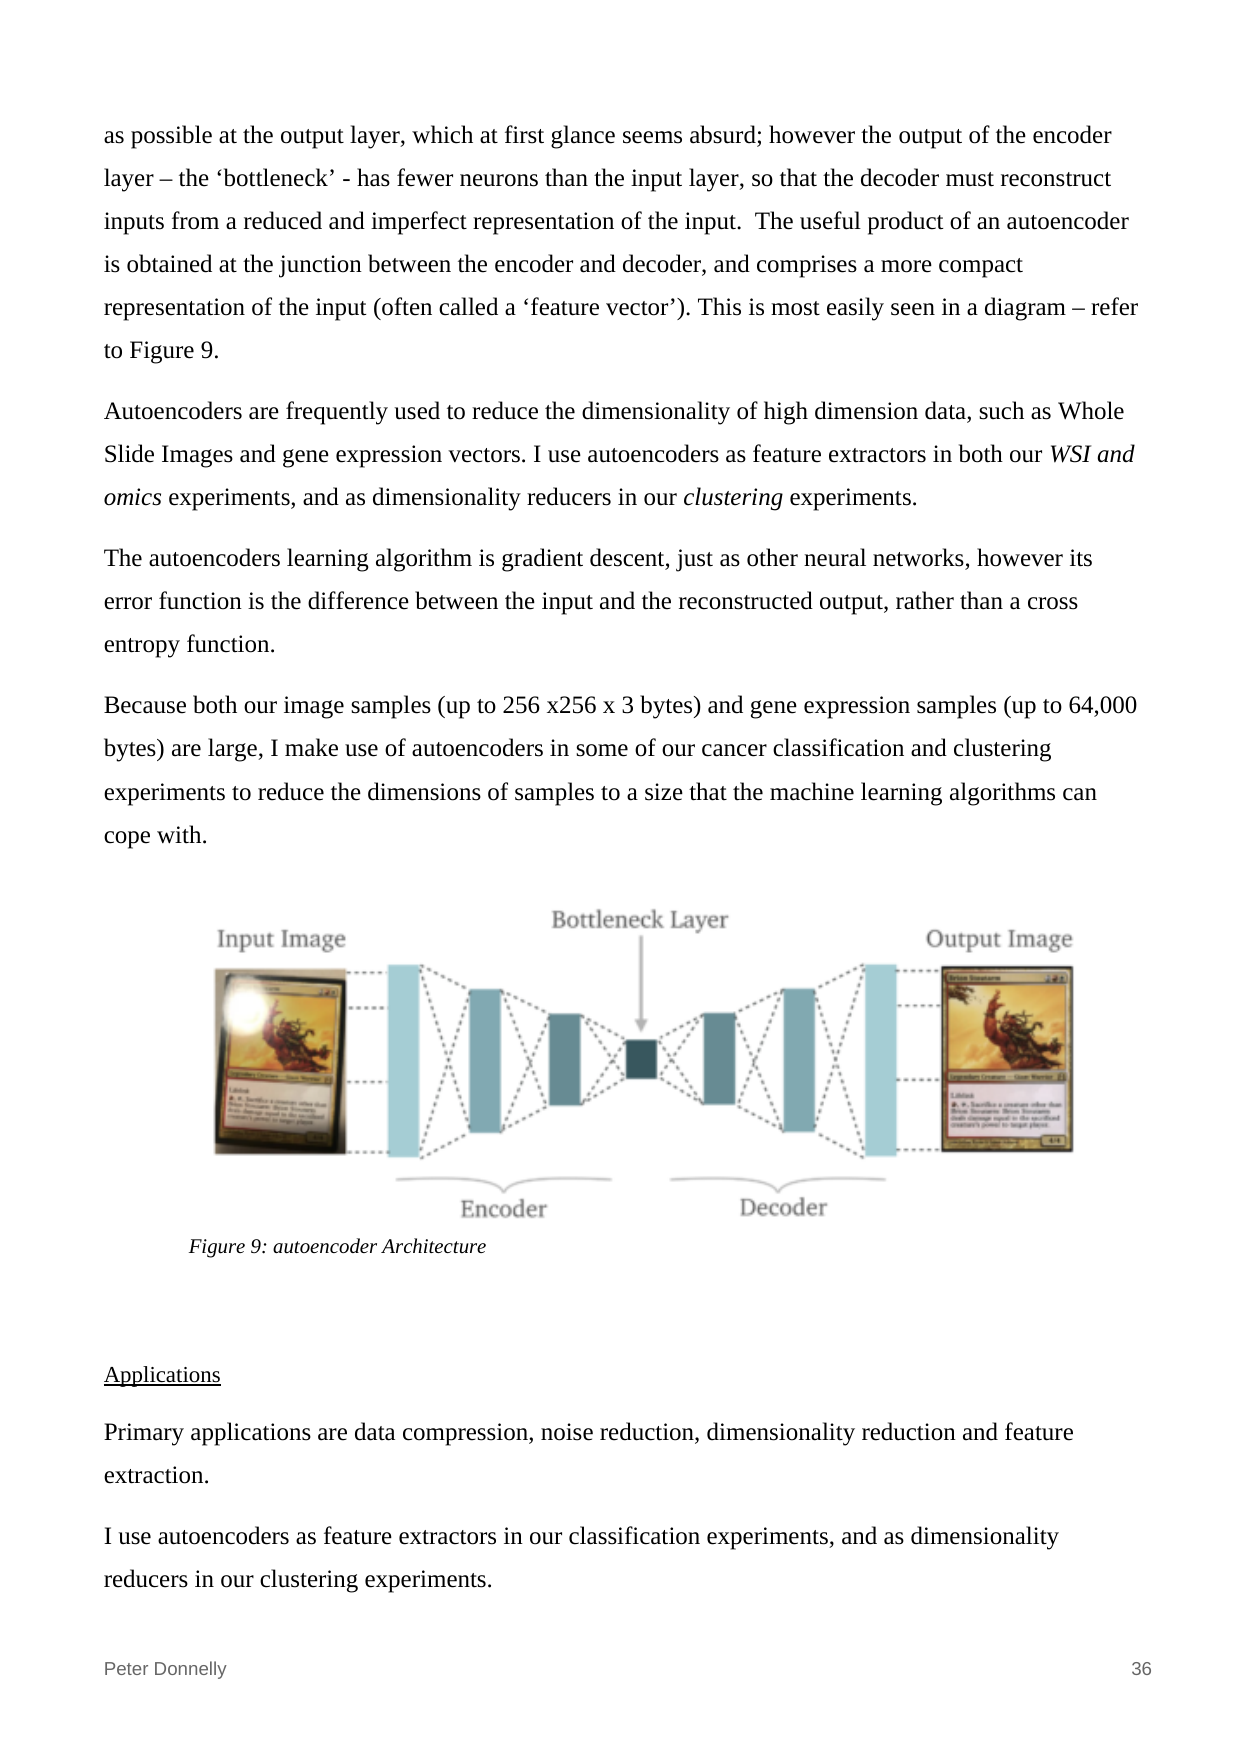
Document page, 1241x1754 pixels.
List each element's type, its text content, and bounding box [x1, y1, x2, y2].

text I use autoencoders as feature extractors in our classification experiments, and as dimensionality reducers in our clustering experiments. [103, 1521, 1146, 1593]
text Because both our image samples (up to 256 x256 x 3 bytes) and gene expression samples (up to 64,000 bytes) are large, I make use of autoencoders in some of our cancer classification and clustering experiments to reduce the dimensions of samples to a size that the machine learning algorithms can cope with. [103, 690, 1146, 848]
text Figure 9: autoencoder Architecture [188, 1234, 1102, 1258]
text The autoencoders learning algorithm is gradient descent, just as other neural networks, however its error function is the difference between the input and the reconstructed output, rather than a cross entropy function. [103, 543, 1146, 658]
subtitle Applications [86, 1361, 1146, 1388]
text as possible at the output layer, which at first glance seems absurd; however the output of the encoder layer – the ‘bottleneck’ - has fewer neurons than the input layer, so that the decoder must reconstruct inputs from a reduced and imperfect representation of the input. The useful product of an autoencoder is obtained at the junction between the encoder and decoder, and comprises a more compact representation of the input (often called a ‘feature vector’). This is most easily seen in a diagram – refer to Figure 9. [103, 120, 1146, 364]
text Primary applications are data compression, noise reduction, dimensionality reduction and feature extraction. [103, 1417, 1146, 1489]
picture [188, 900, 1103, 1234]
text Autoencoders are frequently used to reduce the dimensionality of high dimension data, such as Whole Slide Images and gene expression vectors. I use autoencoders as feature extractors in both our WSI and omics experiments, and as dimensionality reducers in our clustering experiments. [103, 396, 1146, 511]
